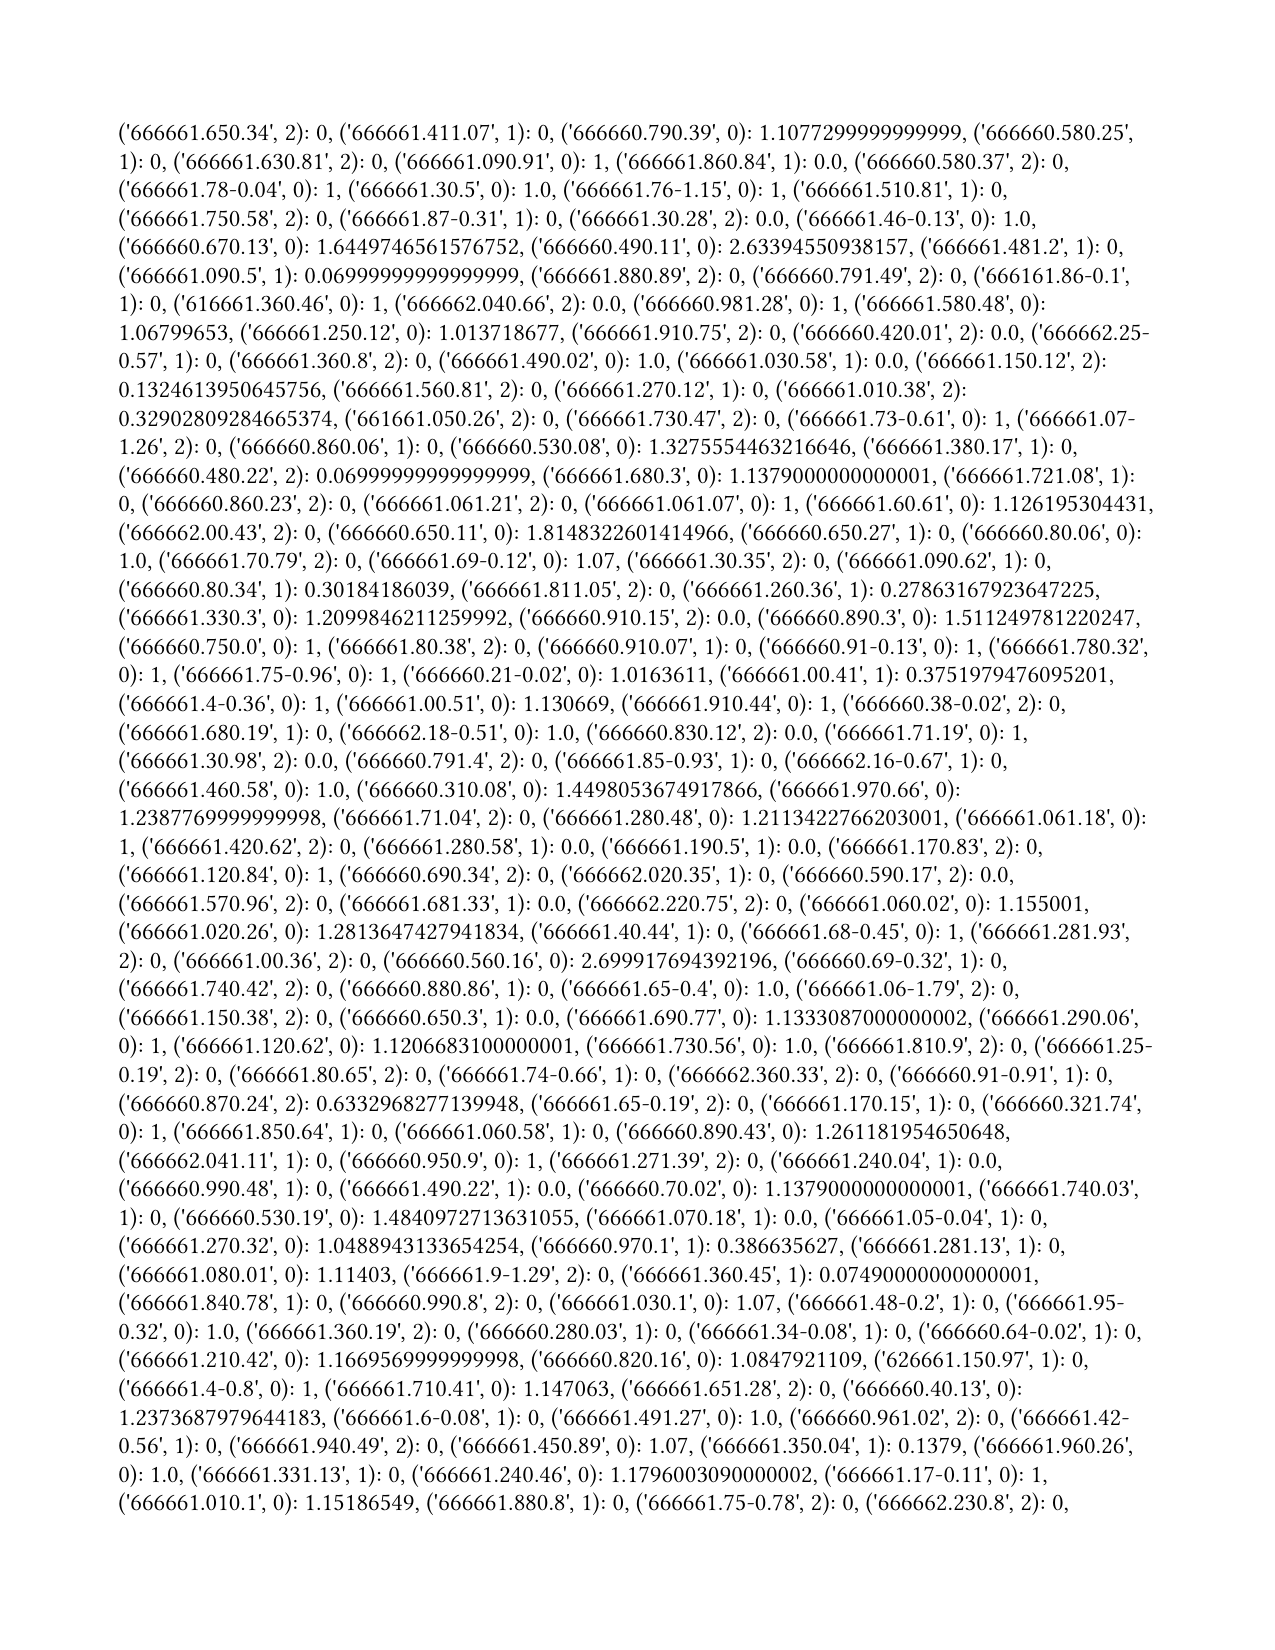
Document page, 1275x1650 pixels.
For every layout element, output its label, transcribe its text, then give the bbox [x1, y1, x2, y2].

text ('666661.650.34', 2): 0, ('666661.411.07', 1): 0, ('666660.790.39', 0): 1.1077299999999999, ('666660.580.25', 1): 0, ('666661.630.81', 2): 0, ('666661.090.91', 0): 1, ('666661.860.84', 1): 0.0, ('666660.580.37', 2): 0, ('666661.78-0.04', 0): 1, ('666661.30.5', 0): 1.0, ('666661.76-1.15', 0): 1, ('666661.510.81', 1): 0, ('666661.750.58', 2): 0, ('666661.87-0.31', 1): 0, ('666661.30.28', 2): 0.0, ('666661.46-0.13', 0): 1.0, ('666660.670.13', 0): 1.6449746561576752, ('666660.490.11', 0): 2.63394550938157, ('666661.481.2', 1): 0, ('666661.090.5', 1): 0.06999999999999999, ('666661.880.89', 2): 0, ('666660.791.49', 2): 0, ('666161.86-0.1', 1): 0, ('616661.360.46', 0): 1, ('666662.040.66', 2): 0.0, ('666660.981.28', 0): 1, ('666661.580.48', 0): 1.06799653, ('666661.250.12', 0): 1.013718677, ('666661.910.75', 2): 0, ('666660.420.01', 2): 0.0, ('666662.25-0.57', 1): 0, ('666661.360.8', 2): 0, ('666661.490.02', 0): 1.0, ('666661.030.58', 1): 0.0, ('666661.150.12', 2): 0.1324613950645756, ('666661.560.81', 2): 0, ('666661.270.12', 1): 0, ('666661.010.38', 2): 0.32902809284665374, ('661661.050.26', 2): 0, ('666661.730.47', 2): 0, ('666661.73-0.61', 0): 1, ('666661.07-1.26', 2): 0, ('666660.860.06', 1): 0, ('666660.530.08', 0): 1.3275554463216646, ('666661.380.17', 1): 0, ('666660.480.22', 2): 0.06999999999999999, ('666661.680.3', 0): 1.1379000000000001, ('666661.721.08', 1): 0, ('666660.860.23', 2): 0, ('666661.061.21', 2): 0, ('666661.061.07', 0): 1, ('666661.60.61', 0): 1.126195304431, ('666662.00.43', 2): 0, ('666660.650.11', 0): 1.8148322601414966, ('666660.650.27', 1): 0, ('666660.80.06', 0): 1.0, ('666661.70.79', 2): 0, ('666661.69-0.12', 0): 1.07, ('666661.30.35', 2): 0, ('666661.090.62', 1): 0, ('666660.80.34', 1): 0.30184186039, ('666661.811.05', 2): 0, ('666661.260.36', 1): 0.27863167923647225, ('666661.330.3', 0): 1.2099846211259992, ('666660.910.15', 2): 0.0, ('666660.890.3', 0): 1.511249781220247, ('666660.750.0', 0): 1, ('666661.80.38', 2): 0, ('666660.910.07', 1): 0, ('666660.91-0.13', 0): 1, ('666661.780.32', 0): 1, ('666661.75-0.96', 0): 1, ('666660.21-0.02', 0): 1.0163611, ('666661.00.41', 1): 0.3751979476095201, ('666661.4-0.36', 0): 1, ('666661.00.51', 0): 1.130669, ('666661.910.44', 0): 1, ('666660.38-0.02', 2): 0, ('666661.680.19', 1): 0, ('666662.18-0.51', 0): 1.0, ('666660.830.12', 2): 0.0, ('666661.71.19', 0): 1, ('666661.30.98', 2): 0.0, ('666660.791.4', 2): 0, ('666661.85-0.93', 1): 0, ('666662.16-0.67', 1): 0, ('666661.460.58', 0): 1.0, ('666660.310.08', 0): 1.4498053674917866, ('666661.970.66', 0): 1.2387769999999998, ('666661.71.04', 2): 0, ('666661.280.48', 0): 1.2113422766203001, ('666661.061.18', 0): 1, ('666661.420.62', 2): 0, ('666661.280.58', 1): 0.0, ('666661.190.5', 1): 0.0, ('666661.170.83', 2): 0, ('666661.120.84', 0): 1, ('666660.690.34', 2): 0, ('666662.020.35', 1): 0, ('666660.590.17', 2): 0.0, ('666661.570.96', 2): 0, ('666661.681.33', 1): 0.0, ('666662.220.75', 2): 0, ('666661.060.02', 0): 1.155001, ('666661.020.26', 0): 1.2813647427941834, ('666661.40.44', 1): 0, ('666661.68-0.45', 0): 1, ('666661.281.93', 2): 0, ('666661.00.36', 2): 0, ('666660.560.16', 0): 2.699917694392196, ('666660.69-0.32', 1): 0, ('666661.740.42', 2): 0, ('666660.880.86', 1): 0, ('666661.65-0.4', 0): 1.0, ('666661.06-1.79', 2): 0, ('666661.150.38', 2): 0, ('666660.650.3', 1): 0.0, ('666661.690.77', 0): 1.1333087000000002, ('666661.290.06', 0): 1, ('666661.120.62', 0): 1.1206683100000001, ('666661.730.56', 0): 1.0, ('666661.810.9', 2): 0, ('666661.25-0.19', 2): 0, ('666661.80.65', 2): 0, ('666661.74-0.66', 1): 0, ('666662.360.33', 2): 0, ('666660.91-0.91', 1): 0, ('666660.870.24', 2): 0.6332968277139948, ('666661.65-0.19', 2): 0, ('666661.170.15', 1): 0, ('666660.321.74', 0): 1, ('666661.850.64', 1): 0, ('666661.060.58', 1): 0, ('666660.890.43', 0): 1.261181954650648, ('666662.041.11', 1): 0, ('666660.950.9', 0): 1, ('666661.271.39', 2): 0, ('666661.240.04', 1): 0.0, ('666660.990.48', 1): 0, ('666661.490.22', 1): 0.0, ('666660.70.02', 0): 1.1379000000000001, ('666661.740.03', 1): 0, ('666660.530.19', 0): 1.4840972713631055, ('666661.070.18', 1): 0.0, ('666661.05-0.04', 1): 0, ('666661.270.32', 0): 1.0488943133654254, ('666660.970.1', 1): 0.386635627, ('666661.281.13', 1): 0, ('666661.080.01', 0): 1.11403, ('666661.9-1.29', 2): 0, ('666661.360.45', 1): 0.07490000000000001, ('666661.840.78', 1): 0, ('666660.990.8', 2): 0, ('666661.030.1', 0): 1.07, ('666661.48-0.2', 1): 0, ('666661.95-0.32', 0): 1.0, ('666661.360.19', 2): 0, ('666660.280.03', 1): 0, ('666661.34-0.08', 1): 0, ('666660.64-0.02', 1): 0, ('666661.210.42', 0): 1.1669569999999998, ('666660.820.16', 0): 1.0847921109, ('626661.150.97', 1): 0, ('666661.4-0.8', 0): 1, ('666661.710.41', 0): 1.147063, ('666661.651.28', 2): 0, ('666660.40.13', 0): 1.2373687979644183, ('666661.6-0.08', 1): 0, ('666661.491.27', 0): 1.0, ('666660.961.02', 2): 0, ('666661.42-0.56', 1): 0, ('666661.940.49', 2): 0, ('666661.450.89', 0): 1.07, ('666661.350.04', 1): 0.1379, ('666661.960.26', 0): 1.0, ('666661.331.13', 1): 0, ('666661.240.46', 0): 1.1796003090000002, ('666661.17-0.11', 0): 1, ('666661.010.1', 0): 1.15186549, ('666661.880.8', 1): 0, ('666661.75-0.78', 2): 0, ('666662.230.8', 2): 0, [118, 118, 1157, 1517]
